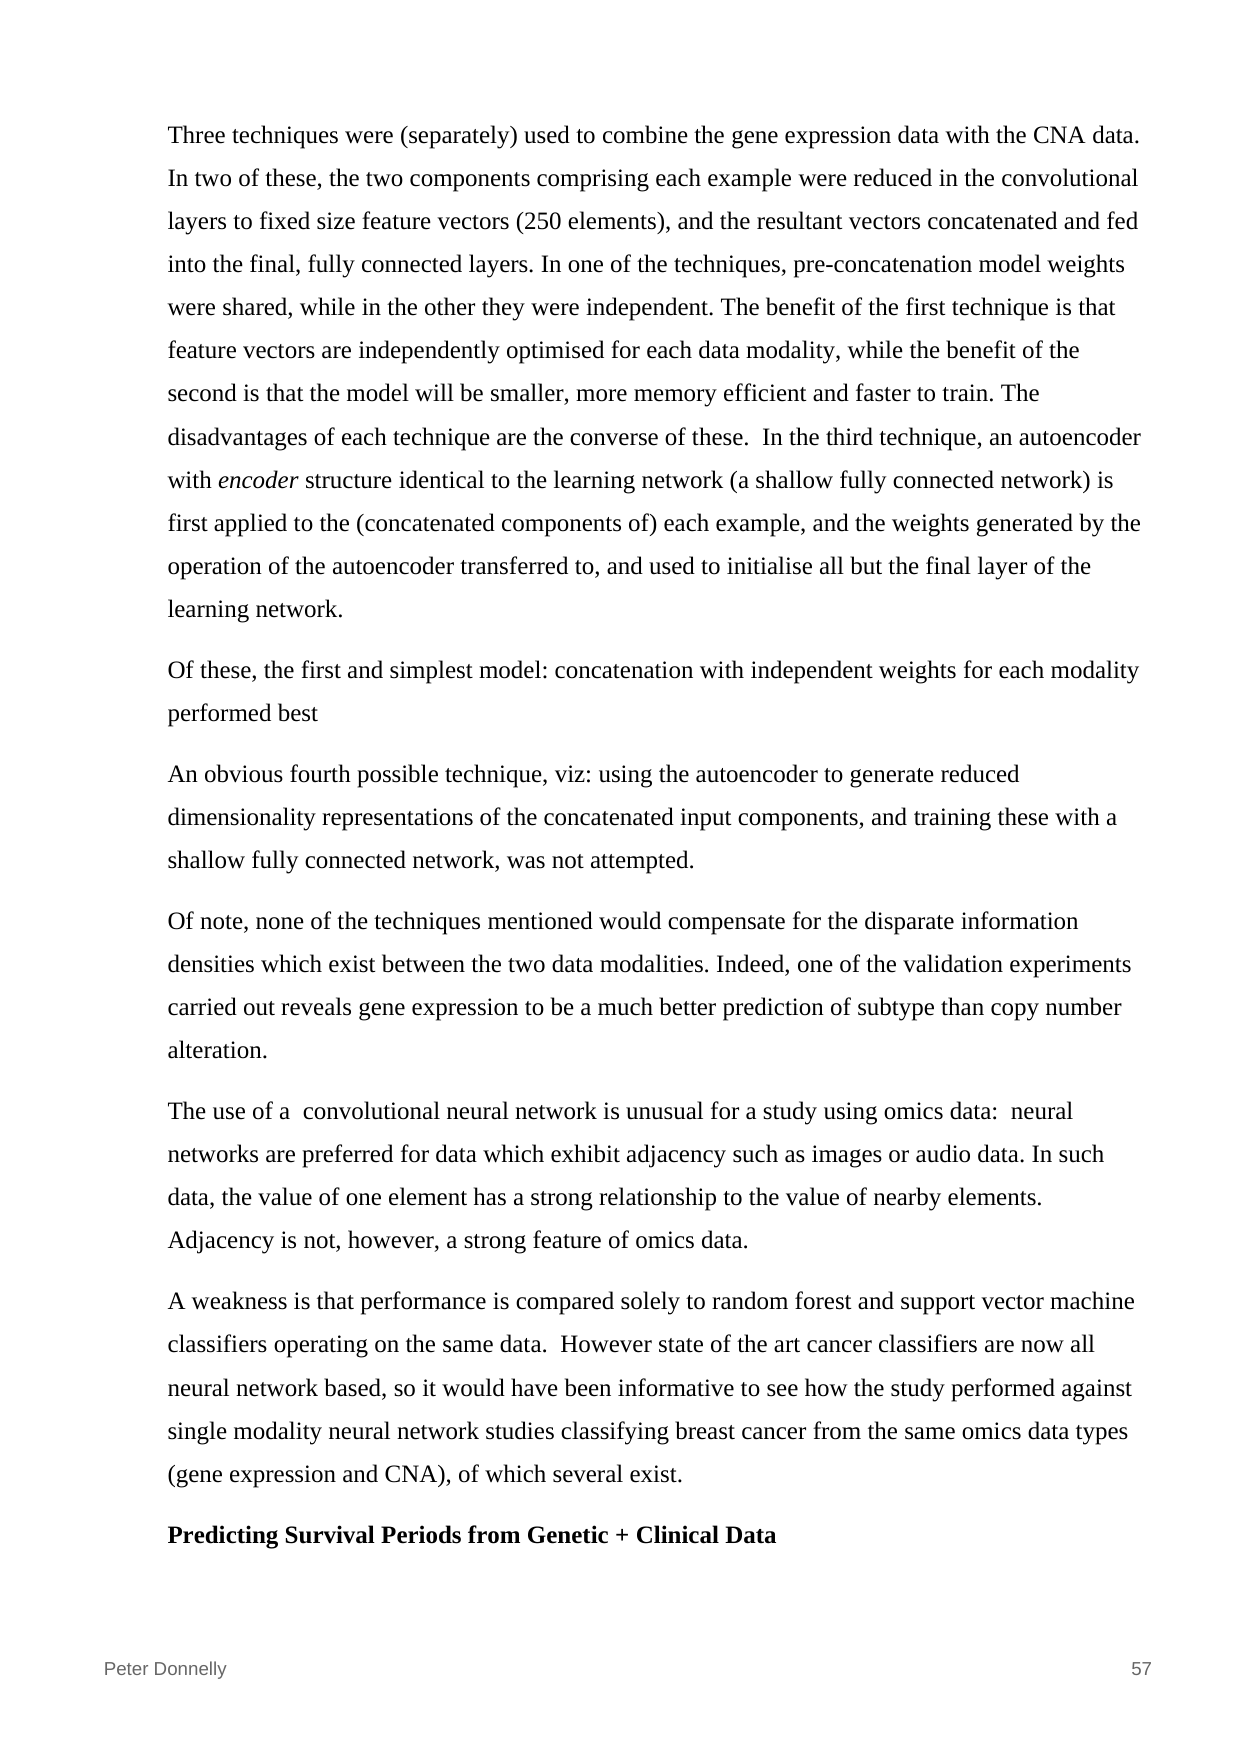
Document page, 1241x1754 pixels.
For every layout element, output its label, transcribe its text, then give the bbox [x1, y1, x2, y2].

text Three techniques were (separately) used to combine the gene expression data with the CNA data. In two of these, the two components comprising each example were reduced in the convolutional layers to fixed size feature vectors (250 elements), and the resultant vectors concatenated and fed into the final, fully connected layers. In one of the techniques, pre-concatenation model weights were shared, while in the other they were independent. The benefit of the first technique is that feature vectors are independently optimised for each data modality, while the benefit of the second is that the model will be smaller, more memory efficient and faster to train. The disadvantages of each technique are the converse of these. In the third technique, an autoencoder with encoder structure identical to the learning network (a shallow fully connected network) is first applied to the (concatenated components of) each example, and the weights generated by the operation of the autoencoder transferred to, and used to initialise all but the final layer of the learning network. [167, 120, 1146, 623]
text The use of a convolutional neural network is unusual for a study using omics data: neural networks are preferred for data which exhibit adjacency such as images or audio data. In such data, the value of one element has a strong relationship to the value of nearby elements. Adjacency is not, however, a strong feature of omics data. [167, 1096, 1146, 1254]
text A weakness is that performance is compared solely to random forest and support vector machine classifiers operating on the same data. However state of the art cancer classifiers are now all neural network based, so it would have been informative to see how the study performed against single modality neural network studies classifying breast cancer from the same omics data types (gene expression and CNA), of which several exist. [167, 1286, 1146, 1488]
text Predicting Survival Periods from Genetic + Clinical Data [167, 1520, 1146, 1548]
text Of these, the first and simplest model: concatenation with independent weights for each modality performed best [167, 655, 1146, 727]
text Of note, none of the techniques mentioned would compensate for the disparate information densities which exist between the two data modalities. Indeed, one of the validation experiments carried out reveals gene expression to be a much better prediction of subtype than copy number alteration. [167, 906, 1146, 1064]
text An obvious fourth possible technique, viz: using the autoencoder to generate reduced dimensionality representations of the concatenated input components, and training these with a shallow fully connected network, was not attempted. [167, 759, 1146, 874]
